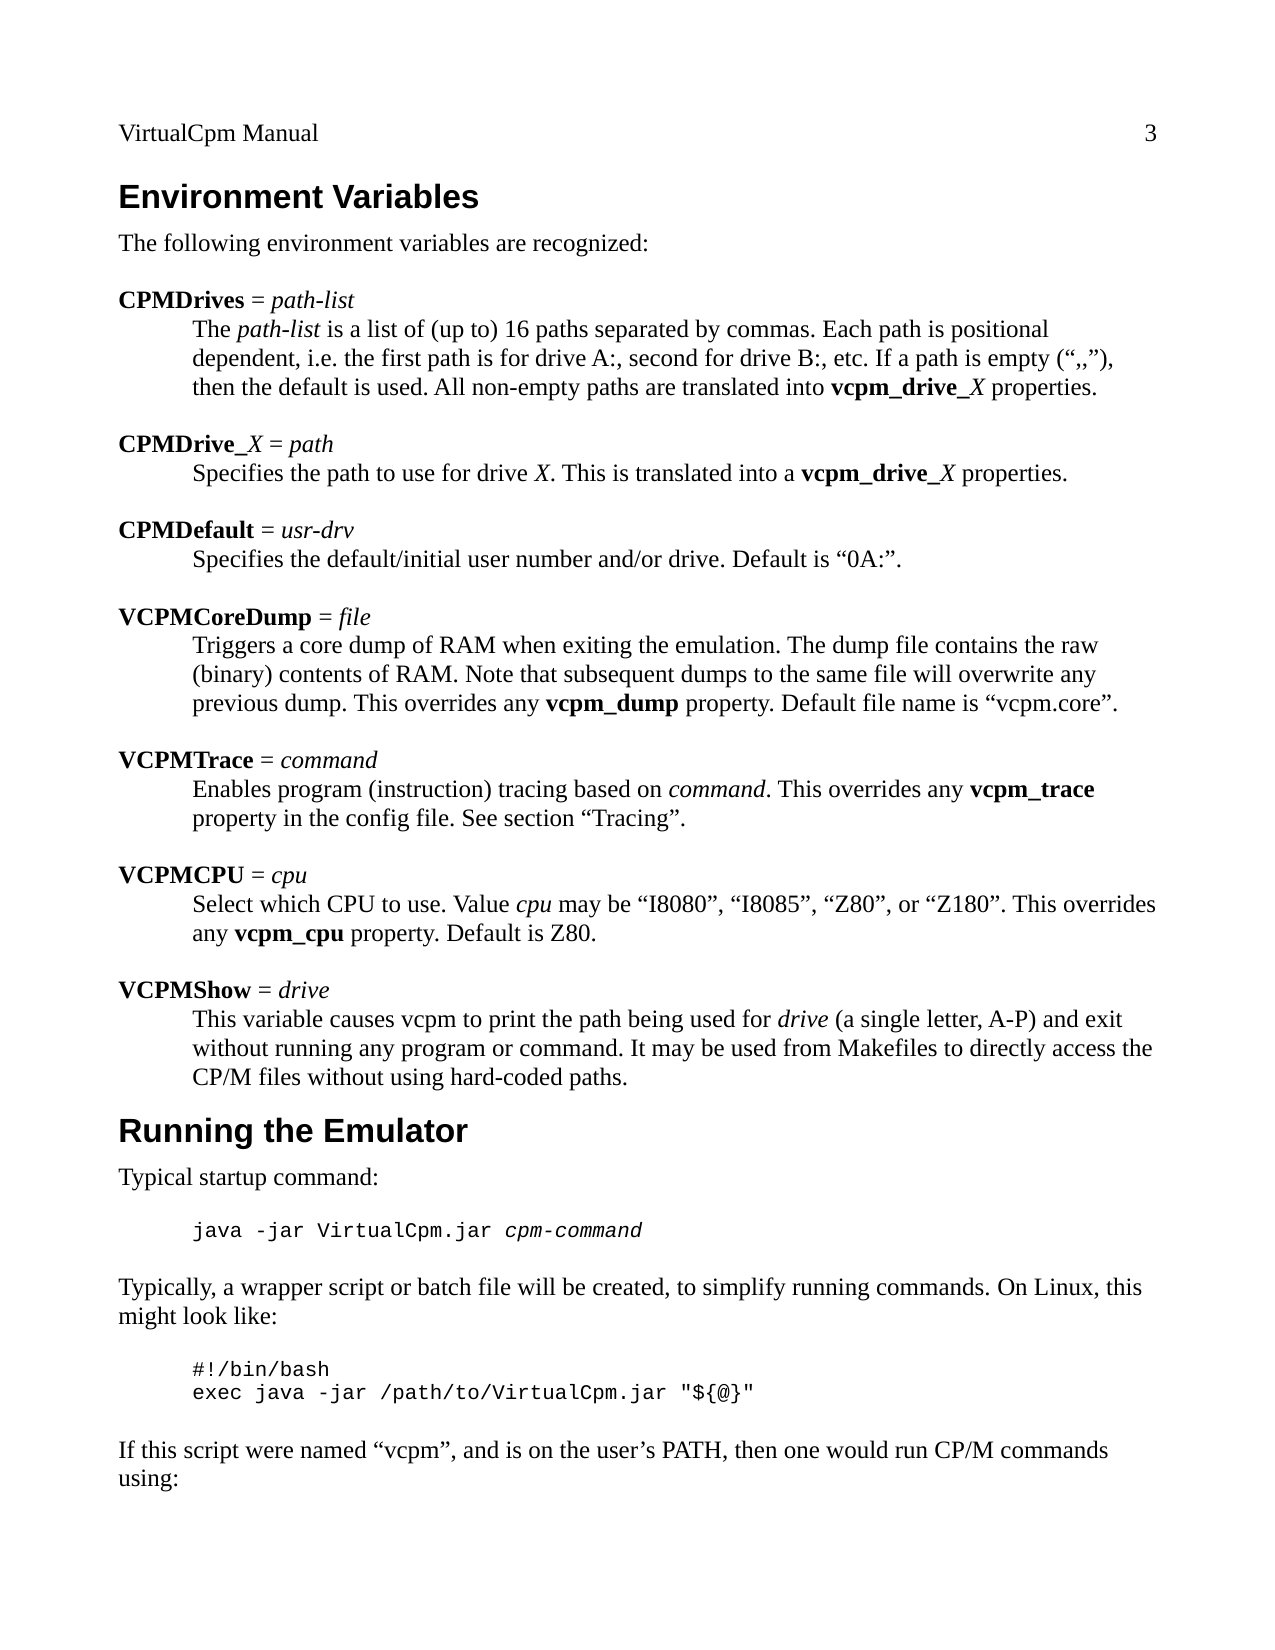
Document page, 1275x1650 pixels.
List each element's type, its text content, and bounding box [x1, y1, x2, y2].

text If this script were named “vcpm”, and is on the user’s PATH, then one would run CP/M commands using: [118, 1435, 1157, 1492]
text VCPMCPU = cpu [118, 861, 1157, 889]
text VCPMTrace = command [118, 746, 1157, 774]
text Typically, a wrapper script or batch file will be created, to simplify running commands. On Linux, this might look like: [118, 1272, 1157, 1330]
text java -jar VirtualCpm.jar cpm-command [192, 1220, 1157, 1244]
text This variable causes vcpm to print the path being used for drive (a single letter, A-P) and exit without running any program or command. It may be used from Makefiles to directly access the CP/M files without using hard-coded paths. [192, 1004, 1157, 1091]
text Specifies the path to use for drive X. This is translated into a vcpm_drive_X properties. [192, 458, 1157, 487]
text CPMDefault = usr-drv [118, 516, 1157, 544]
text CPMDrive_X = path [118, 429, 1157, 458]
subtitle Environment Variables [118, 177, 1157, 216]
text VCPMCoreDump = file [118, 602, 1157, 631]
text The following environment variables are recognized: [118, 228, 1157, 257]
text #!/bin/bash [192, 1359, 1157, 1382]
text Enables program (instruction) tracing based on command. This overrides any vcpm_trace property in the config file. See section “Tracing”. [192, 774, 1157, 832]
text Typical startup command: [118, 1162, 1157, 1191]
text CPMDrives = path-list [118, 286, 1157, 314]
text Triggers a core dump of RAM when exiting the emulation. The dump file contains the raw (binary) contents of RAM. Note that subsequent dumps to the same file will overwrite any previous dump. This overrides any vcpm_dump property. Default file name is “vcpm.core”. [192, 631, 1157, 717]
text Specifies the default/initial user number and/or drive. Default is “0A:”. [192, 544, 1157, 573]
text Select which CPU to use. Value cpu may be “I8080”, “I8085”, “Z80”, or “Z180”. This overrides any vcpm_cpu property. Default is Z80. [192, 889, 1157, 947]
subtitle Running the Emulator [118, 1111, 1157, 1150]
text exec java -jar /path/to/VirtualCpm.jar "${@}" [192, 1382, 1157, 1406]
text VCPMShow = drive [118, 976, 1157, 1004]
text The path-list is a list of (up to) 16 paths separated by commas. Each path is positional dependent, i.e. the first path is for drive A:, second for drive B:, etc. If a path is empty (“,,”), then the default is used. All non-empty paths are translated into vcpm_drive_X properties. [192, 314, 1157, 401]
